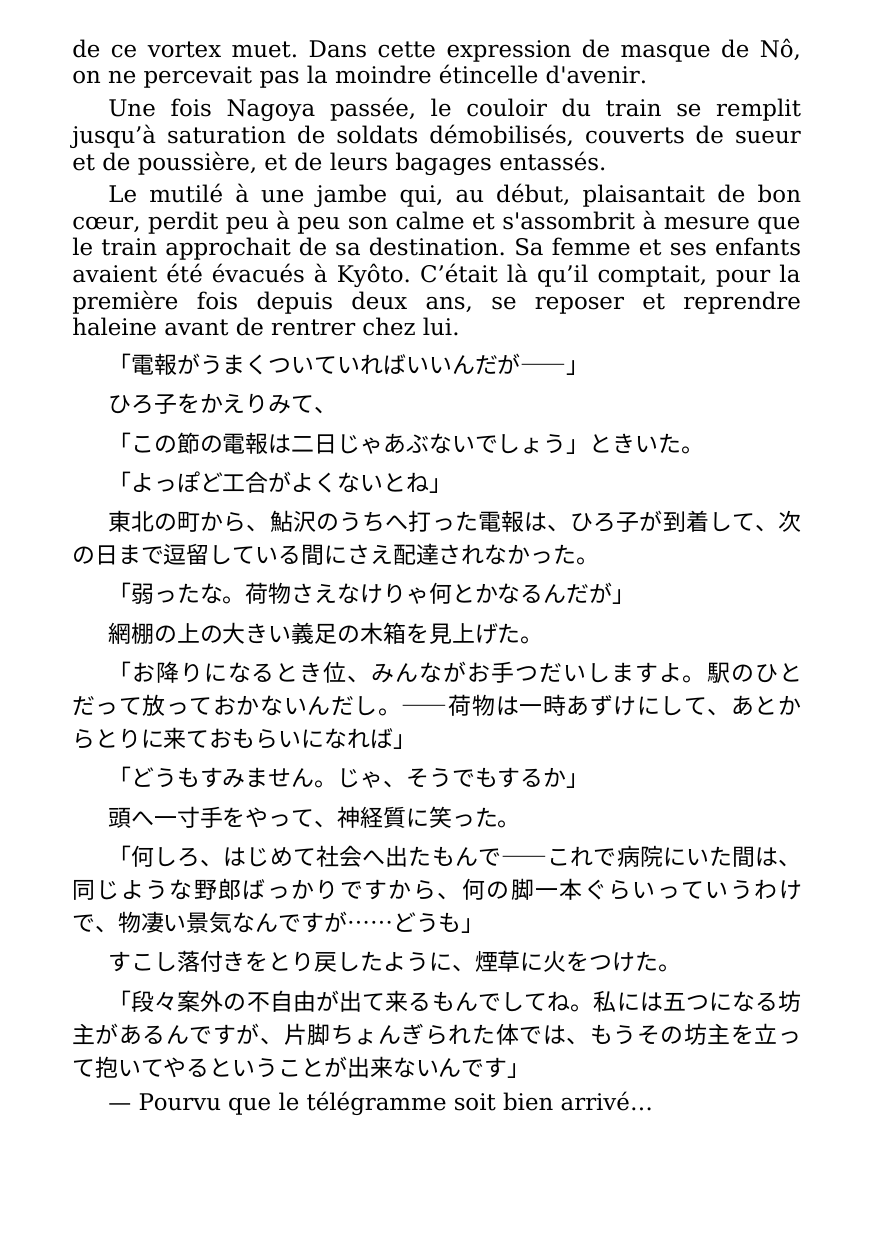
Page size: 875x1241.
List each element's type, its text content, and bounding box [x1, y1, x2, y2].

text すこし落付きをとり戻したように、煙草に火をつけた。 [72, 944, 802, 977]
text de ce vortex muet. Dans cette expression de masque de Nô, on ne percevait pas la moindre étincelle d'avenir. [72, 36, 802, 89]
text 「お降りになるとき位、みんながお手つだいしますよ。駅のひとだって放っておかないんだし。――荷物は一時あずけにして、あとからとりに来ておもらいになれば」 [72, 654, 802, 754]
text 東北の町から、鮎沢のうちへ打った電報は、ひろ子が到着して、次の日まで逗留している間にさえ配達されなかった。 [72, 504, 802, 570]
text 「何しろ、はじめて社会へ出たもんで――これで病院にいた間は、同じような野郎ばっかりですから、何の脚一本ぐらいっていうわけで、物凄い景気なんですが……どうも」 [72, 838, 802, 938]
text Le mutilé à une jambe qui, au début, plaisantait de bon cœur, perdit peu à peu son calme et s'assombrit à mesure que le train approchait de sa destination. Sa femme et ses enfants avaient été évacués à Kyôto. C’était là qu’il comptait, pour la première fois depuis deux ans, se reposer et reprendre haleine avant de rentrer chez lui. [72, 181, 802, 341]
text — Pourvu que le télégramme soit bien arrivé… [72, 1089, 802, 1116]
text 「段々案外の不自由が出て来るもんでしてね。私には五つになる坊主があるんですが、片脚ちょんぎられた体では、もうその坊主を立って抱いてやるということが出来ないんです」 [72, 983, 802, 1083]
text 網棚の上の大きい義足の木箱を見上げた。 [72, 615, 802, 649]
text 「この節の電報は二日じゃあぶないでしょう」ときいた。 [72, 426, 802, 459]
text Une fois Nagoya passée, le couloir du train se remplit jusqu’à saturation de soldats démobilisés, couverts de sueur et de poussière, et de leurs bagages entassés. [72, 95, 802, 175]
text 「よっぽど工合がよくないとね」 [72, 465, 802, 498]
text 「電報がうまくついていればいいんだが――」 [72, 347, 802, 380]
text ひろ子をかえりみて、 [72, 386, 802, 419]
text 「弱ったな。荷物さえなけりゃ何とかなるんだが」 [72, 576, 802, 609]
text 「どうもすみません。じゃ、そうでもするか」 [72, 760, 802, 793]
text 頭へ一寸手をやって、神経質に笑った。 [72, 799, 802, 833]
